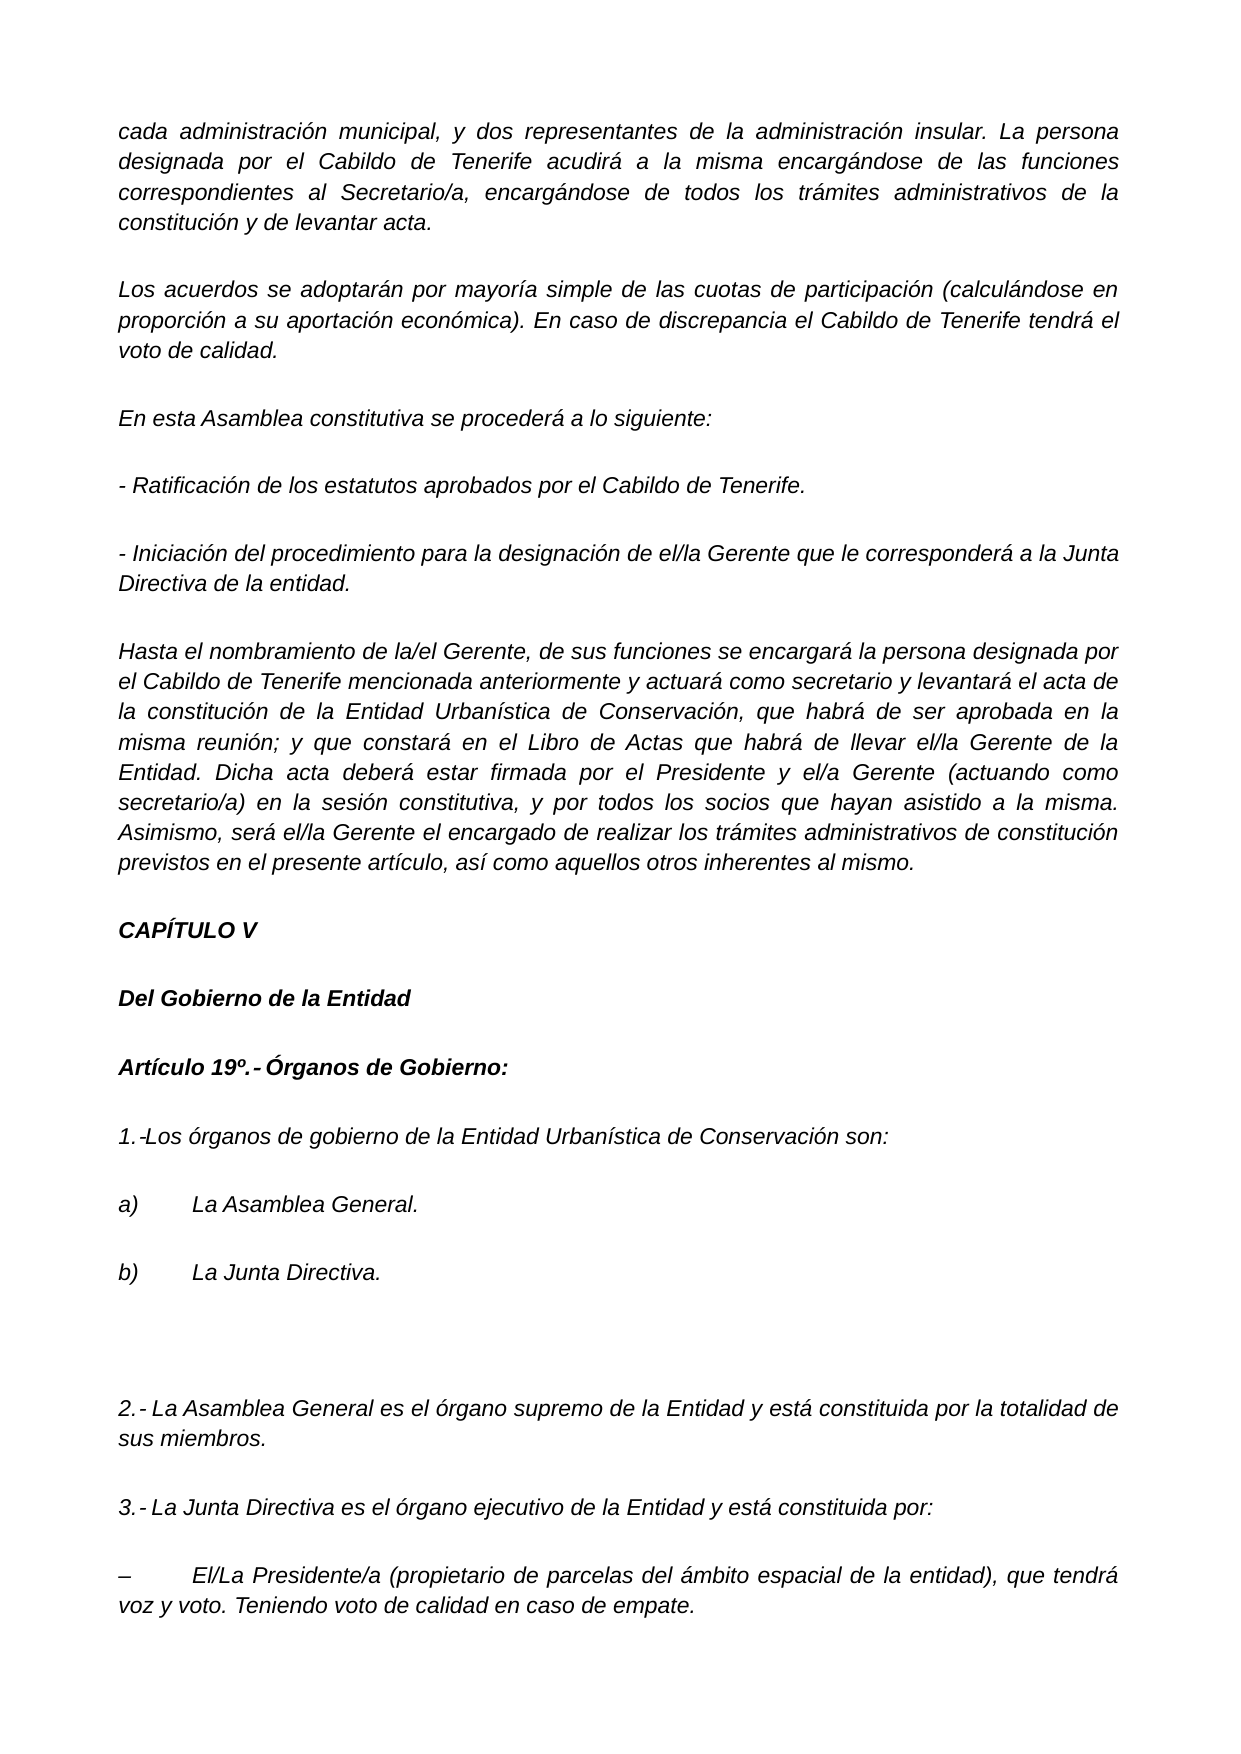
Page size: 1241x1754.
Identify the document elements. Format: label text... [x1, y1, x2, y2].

text – El/La Presidente/a (propietario de parcelas del ámbito espacial de la entidad), que tendrá voz y voto. Teniendo voto de calidad en caso de empate. [118, 1562, 1122, 1619]
text cada administración municipal, y dos representantes de la administración insular. La persona designada por el Cabildo de Tenerife acudirá a la misma encargándose de las funciones correspondientes al Secretario/a, encargándose de todos los trámites administrativos de la constitución y de levantar acta. [118, 118, 1122, 235]
text Los acuerdos se adoptarán por mayoría simple de las cuotas de participación (calculándose en proporción a su aportación económica). En caso de discrepancia el Cabildo de Tenerife tendrá el voto de calidad. [118, 276, 1122, 363]
text 3.‐ La Junta Directiva es el órgano ejecutivo de la Entidad y está constituida por: [118, 1493, 1122, 1521]
text 2.‐ La Asamblea General es el órgano supremo de la Entidad y está constituida por la totalidad de sus miembros. [118, 1394, 1122, 1452]
text Hasta el nombramiento de la/el Gerente, de sus funciones se encargará la persona designada por el Cabildo de Tenerife mencionada anteriormente y actuará como secretario y levantará el acta de la constitución de la Entidad Urbanística de Conservación, que habrá de ser aprobada en la misma reunión; y que constará en el Libro de Actas que habrá de llevar el/la Gerente de la Entidad. Dicha acta deberá estar firmada por el Presidente y el/a Gerente (actuando como secretario/a) en la sesión constitutiva, y por todos los socios que hayan asistido a la misma. Asimismo, será el/la Gerente el encargado de realizar los trámites administrativos de constitución previstos en el presente artículo, así como aquellos otros inherentes al mismo. [118, 638, 1122, 876]
text - Ratificación de los estatutos aprobados por el Cabildo de Tenerife. [118, 472, 1122, 499]
text b) La Junta Directiva. [118, 1258, 1122, 1285]
text Artículo 19º.‐ Órganos de Gobierno: [118, 1052, 1122, 1080]
text Del Gobierno de la Entidad [118, 985, 1122, 1011]
text 1.‐Los órganos de gobierno de la Entidad Urbanística de Conservación son: [118, 1122, 1122, 1149]
text a) La Asamblea General. [118, 1191, 1122, 1217]
text En esta Asamblea constitutiva se procederá a lo siguiente: [118, 404, 1122, 431]
text CAPÍTULO V [118, 917, 1122, 943]
text - Iniciación del procedimiento para la designación de el/la Gerente que le corresponderá a la Junta Directiva de la entidad. [118, 540, 1122, 597]
